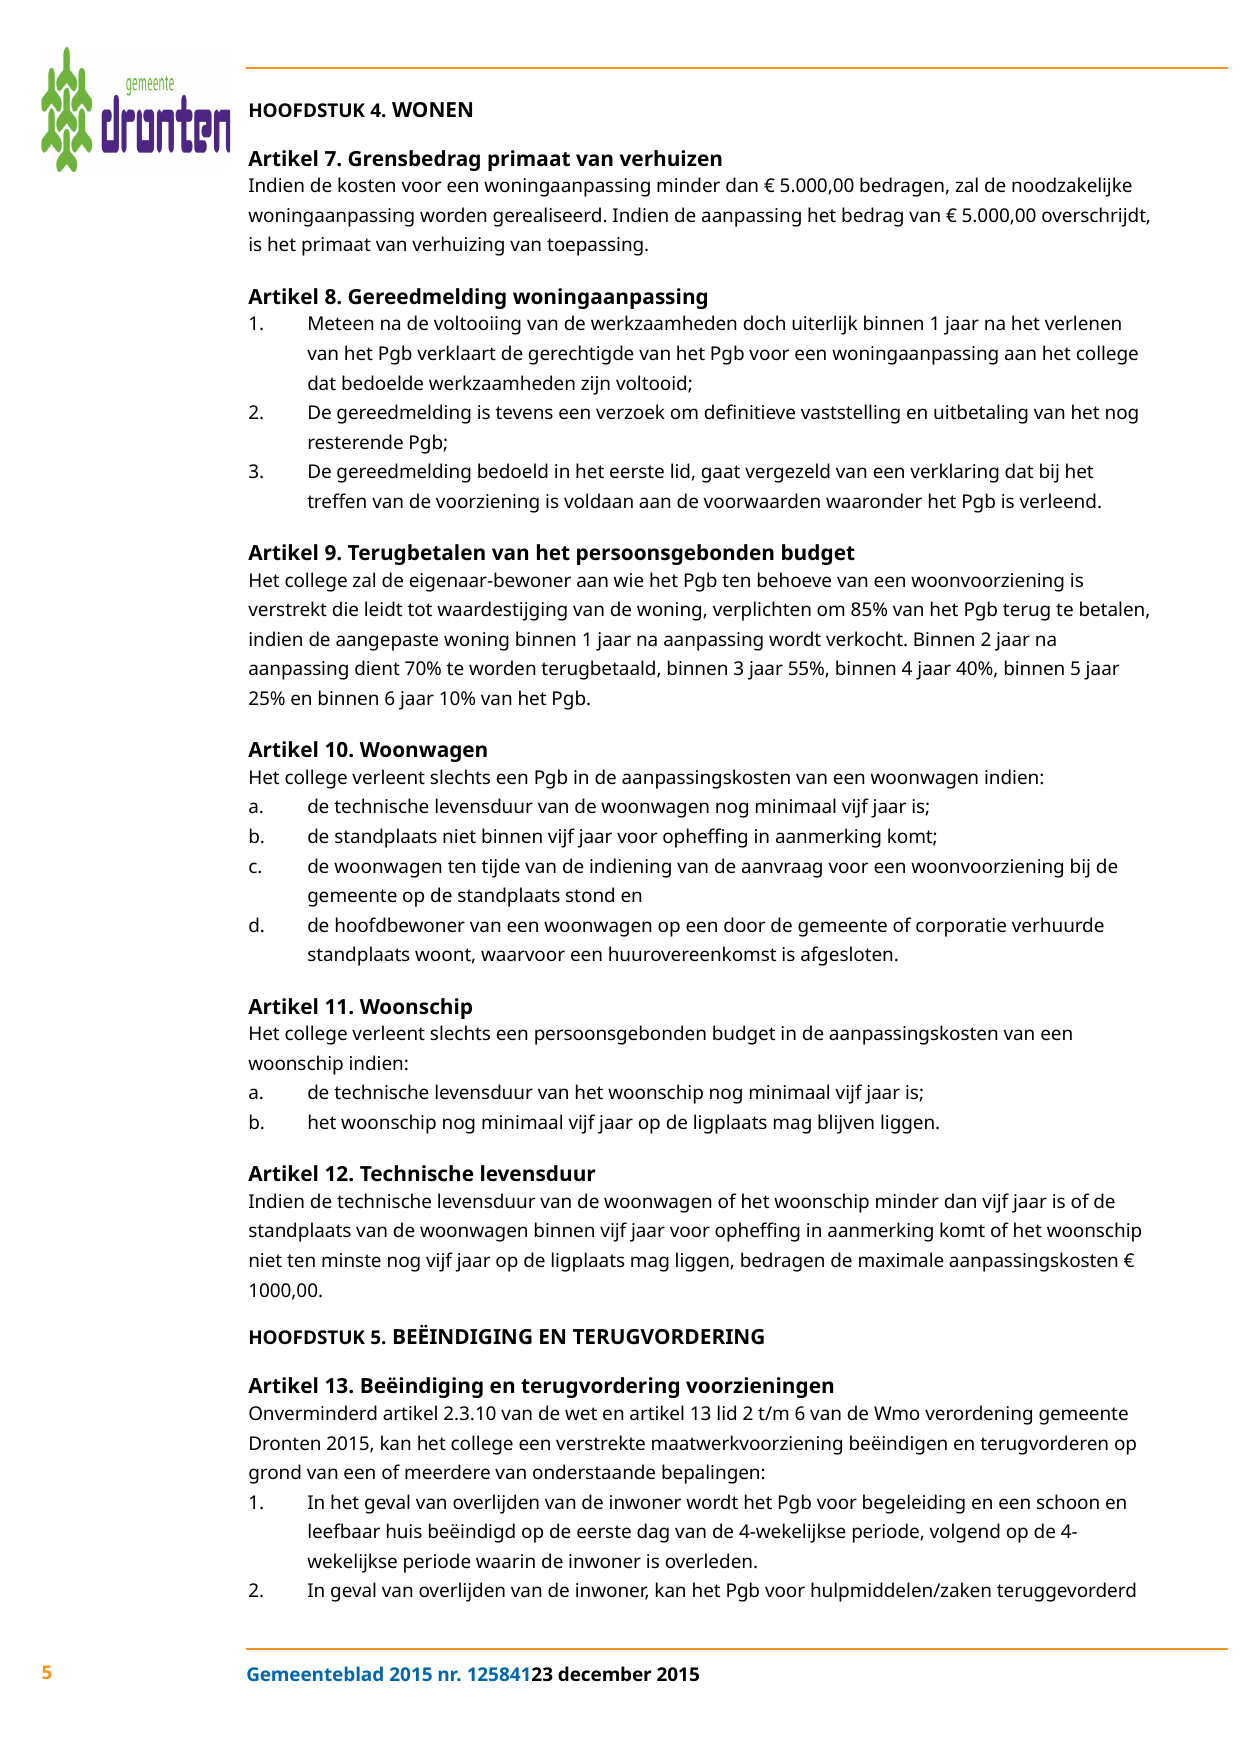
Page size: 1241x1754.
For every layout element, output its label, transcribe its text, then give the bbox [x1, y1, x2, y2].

text Het college verleent slechts een persoonsgebonden budget in de aanpassingskosten van een woonschip indien: [248, 1020, 1152, 1076]
text HOOFDSTUK 4. WONEN [248, 95, 1152, 123]
text Artikel 13. Beëindiging en terugvordering voorzieningen [248, 1372, 1152, 1400]
list De gereedmelding is tevens een verzoek om definitieve vaststelling en uitbetaling van het nog resterende Pgb; [248, 399, 1152, 454]
text Onverminderd artikel 2.3.10 van de wet en artikel 13 lid 2 t/m 6 van de Wmo verordening gemeente Dronten 2015, kan het college een verstrekte maatwerkvoorziening beëindigen en terugvorderen op grond van een of meerdere van onderstaande bepalingen: [248, 1400, 1152, 1485]
text Artikel 12. Technische levensduur [248, 1159, 1152, 1188]
list de woonwagen ten tijde van de indiening van de aanvraag voor een woonvoorziening bij de gemeente op de standplaats stond en [248, 853, 1152, 908]
picture [41, 47, 231, 172]
text Artikel 11. Woonschip [248, 992, 1152, 1020]
text Indien de kosten voor een woningaanpassing minder dan € 5.000,00 bedragen, zal de noodzakelijke woningaanpassing worden gerealiseerd. Indien de aanpassing het bedrag van € 5.000,00 overschrijdt, is het primaat van verhuizing van toepassing. [248, 172, 1152, 257]
text HOOFDSTUK 5. BEËINDIGING EN TERUGVORDERING [248, 1322, 1152, 1351]
list Meteen na de voltooiing van de werkzaamheden doch uiterlijk binnen 1 jaar na het verlenen van het Pgb verklaart de gerechtigde van het Pgb voor een woningaanpassing aan het college dat bedoelde werkzaamheden zijn voltooid; [248, 311, 1152, 395]
list In geval van overlijden van de inwoner, kan het Pgb voor hulpmiddelen/zaken teruggevorderd [248, 1578, 1152, 1603]
list het woonschip nog minimaal vijf jaar op de ligplaats mag blijven liggen. [248, 1109, 1152, 1135]
text Artikel 10. Woonwagen [248, 736, 1152, 764]
list de hoofdbewoner van een woonwagen op een door de gemeente of corporatie verhuurde standplaats woont, waarvoor een huurovereenkomst is afgesloten. [248, 912, 1152, 967]
list De gereedmelding bedoeld in het eerste lid, gaat vergezeld van een verklaring dat bij het treffen van de voorziening is voldaan aan de voorwaarden waaronder het Pgb is verleend. [248, 458, 1152, 514]
list In het geval van overlijden van de inwoner wordt het Pgb voor begeleiding en een schoon en leefbaar huis beëindigd op de eerste dag van de 4-wekelijkse periode, volgend op de 4-wekelijkse periode waarin de inwoner is overleden. [248, 1489, 1152, 1574]
list de technische levensduur van de woonwagen nog minimaal vijf jaar is; [248, 794, 1152, 819]
text Artikel 7. Grensbedrag primaat van verhuizen [248, 144, 1152, 172]
text Artikel 9. Terugbetalen van het persoonsgebonden budget [248, 538, 1152, 567]
list de technische levensduur van het woonschip nog minimaal vijf jaar is; [248, 1079, 1152, 1105]
text Het college zal de eigenaar-bewoner aan wie het Pgb ten behoeve van een woonvoorziening is verstrekt die leidt tot waardestijging van de woning, verplichten om 85% van het Pgb terug te betalen, indien de aangepaste woning binnen 1 jaar na aanpassing wordt verkocht. Binnen 2 jaar na aanpassing dient 70% te worden terugbetaald, binnen 3 jaar 55%, binnen 4 jaar 40%, binnen 5 jaar 25% en binnen 6 jaar 10% van het Pgb. [248, 567, 1152, 711]
text Het college verleent slechts een Pgb in de aanpassingskosten van een woonwagen indien: [248, 764, 1152, 790]
text Indien de technische levensduur van de woonwagen of het woonschip minder dan vijf jaar is of de standplaats van de woonwagen binnen vijf jaar voor opheffing in aanmerking komt of het woonschip niet ten minste nog vijf jaar op de ligplaats mag liggen, bedragen de maximale aanpassingskosten € 1000,00. [248, 1188, 1152, 1302]
list de standplaats niet binnen vijf jaar voor opheffing in aanmerking komt; [248, 823, 1152, 849]
text Artikel 8. Gereedmelding woningaanpassing [248, 282, 1152, 311]
